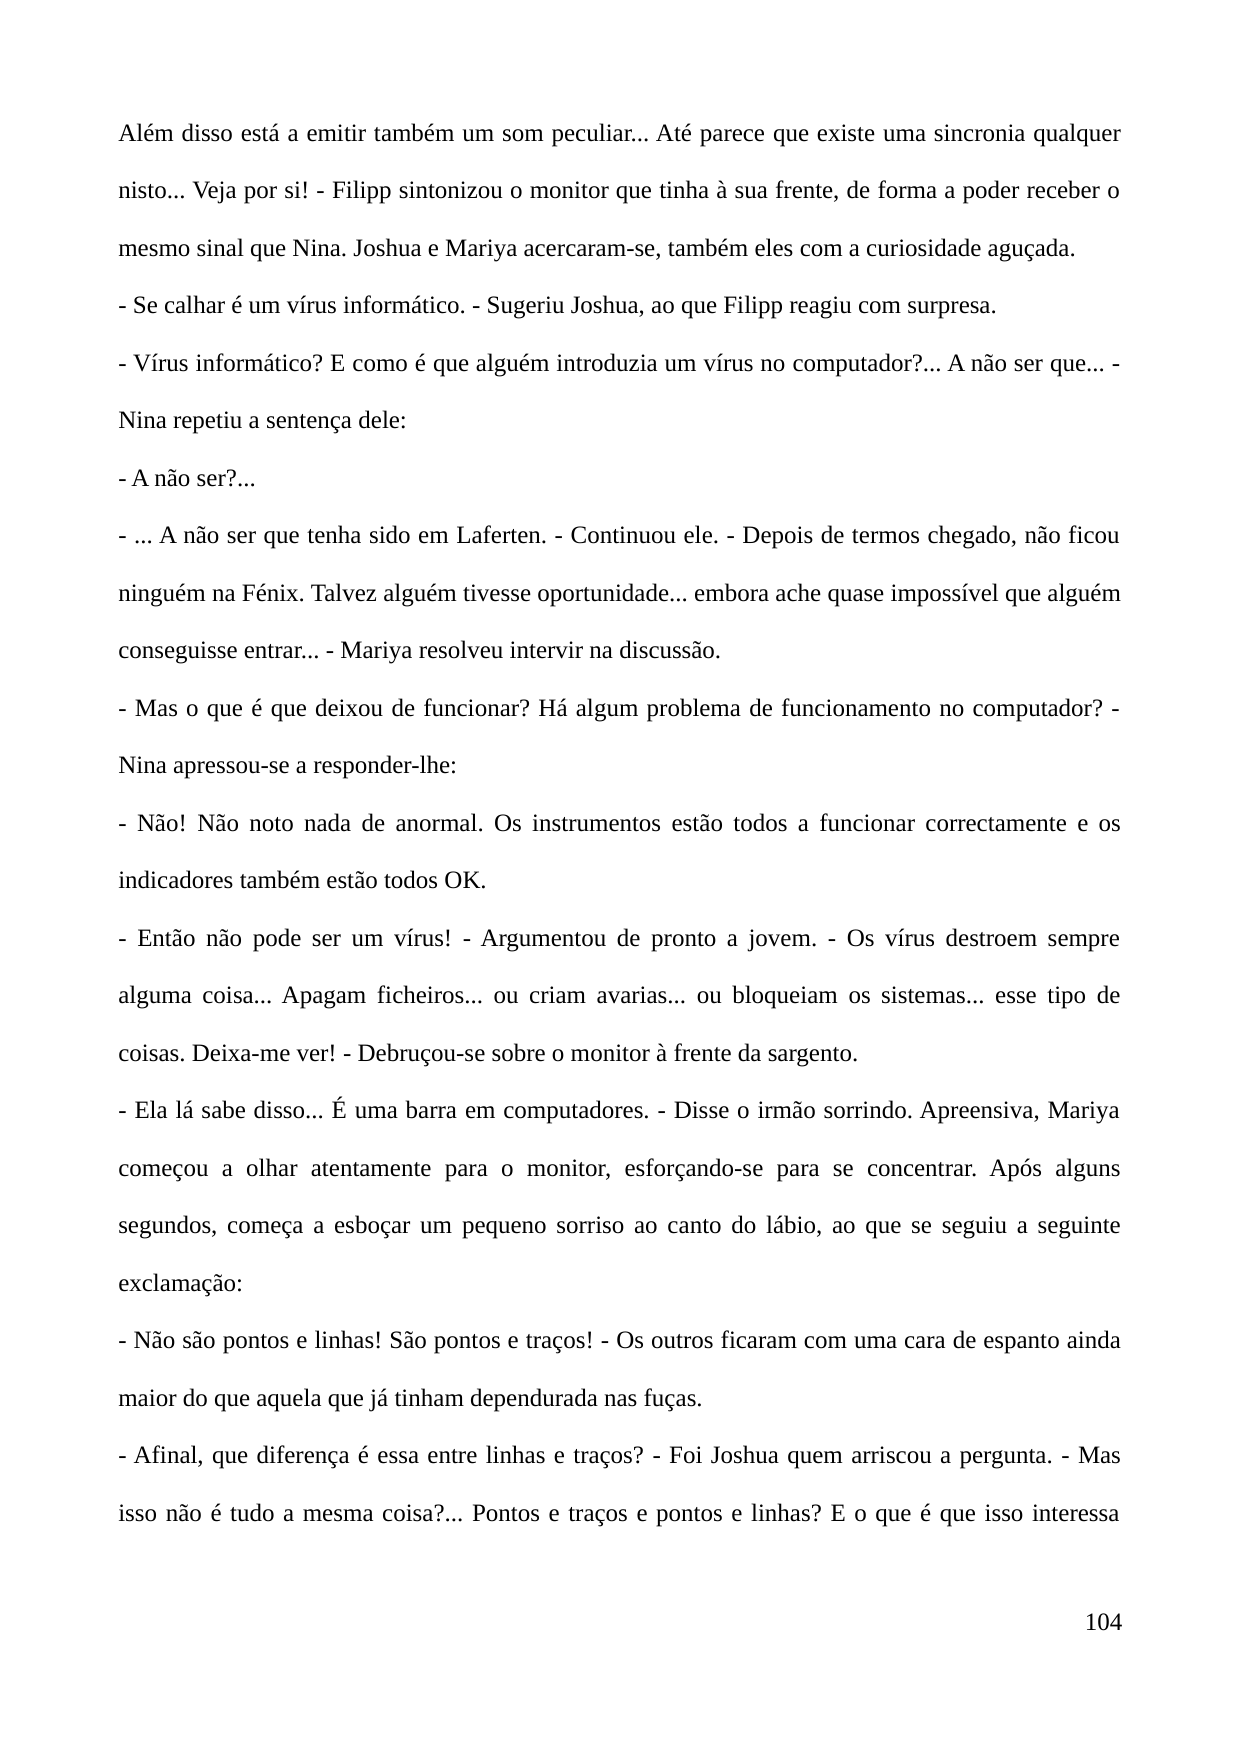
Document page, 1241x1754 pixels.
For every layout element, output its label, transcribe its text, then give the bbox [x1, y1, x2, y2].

text - Então não pode ser um vírus! - Argumentou de pronto a jovem. - Os vírus destroem sempre alguma coisa... Apagam ficheiros... ou criam avarias... ou bloqueiam os sistemas... esse tipo de coisas. Deixa-me ver! - Debruçou-se sobre o monitor à frente da sargento. [118, 923, 1122, 1067]
text - Não! Não noto nada de anormal. Os instrumentos estão todos a funcionar correctamente e os indicadores também estão todos OK. [118, 808, 1122, 894]
text - ... A não ser que tenha sido em Laferten. - Continuou ele. - Depois de termos chegado, não ficou ninguém na Fénix. Talvez alguém tivesse oportunidade... embora ache quase impossível que alguém conseguisse entrar... - Mariya resolveu intervir na discussão. [118, 521, 1122, 664]
text - Vírus informático? E como é que alguém introduzia um vírus no computador?... A não ser que... - Nina repetiu a sentença dele: [118, 348, 1122, 434]
text - Se calhar é um vírus informático. - Sugeriu Joshua, ao que Filipp reagiu com surpresa. [118, 291, 1122, 319]
text - Afinal, que diferença é essa entre linhas e traços? - Foi Joshua quem arriscou a pergunta. - Mas isso não é tudo a mesma coisa?... Pontos e traços e pontos e linhas? E o que é que isso interessa [118, 1441, 1122, 1527]
text Além disso está a emitir também um som peculiar... Até parece que existe uma sincronia qualquer nisto... Veja por si! - Filipp sintonizou o monitor que tinha à sua frente, de forma a poder receber o mesmo sinal que Nina. Joshua e Mariya acercaram-se, também eles com a curiosidade aguçada. [118, 118, 1122, 262]
text - A não ser?... [118, 463, 1122, 492]
text - Não são pontos e linhas! São pontos e traços! - Os outros ficaram com uma cara de espanto ainda maior do que aquela que já tinham dependurada nas fuças. [118, 1326, 1122, 1412]
text - Ela lá sabe disso... É uma barra em computadores. - Disse o irmão sorrindo. Apreensiva, Mariya começou a olhar atentamente para o monitor, esforçando-se para se concentrar. Após alguns segundos, começa a esboçar um pequeno sorriso ao canto do lábio, ao que se seguiu a seguinte exclamação: [118, 1096, 1122, 1297]
text - Mas o que é que deixou de funcionar? Há algum problema de funcionamento no computador? - Nina apressou-se a responder-lhe: [118, 693, 1122, 779]
